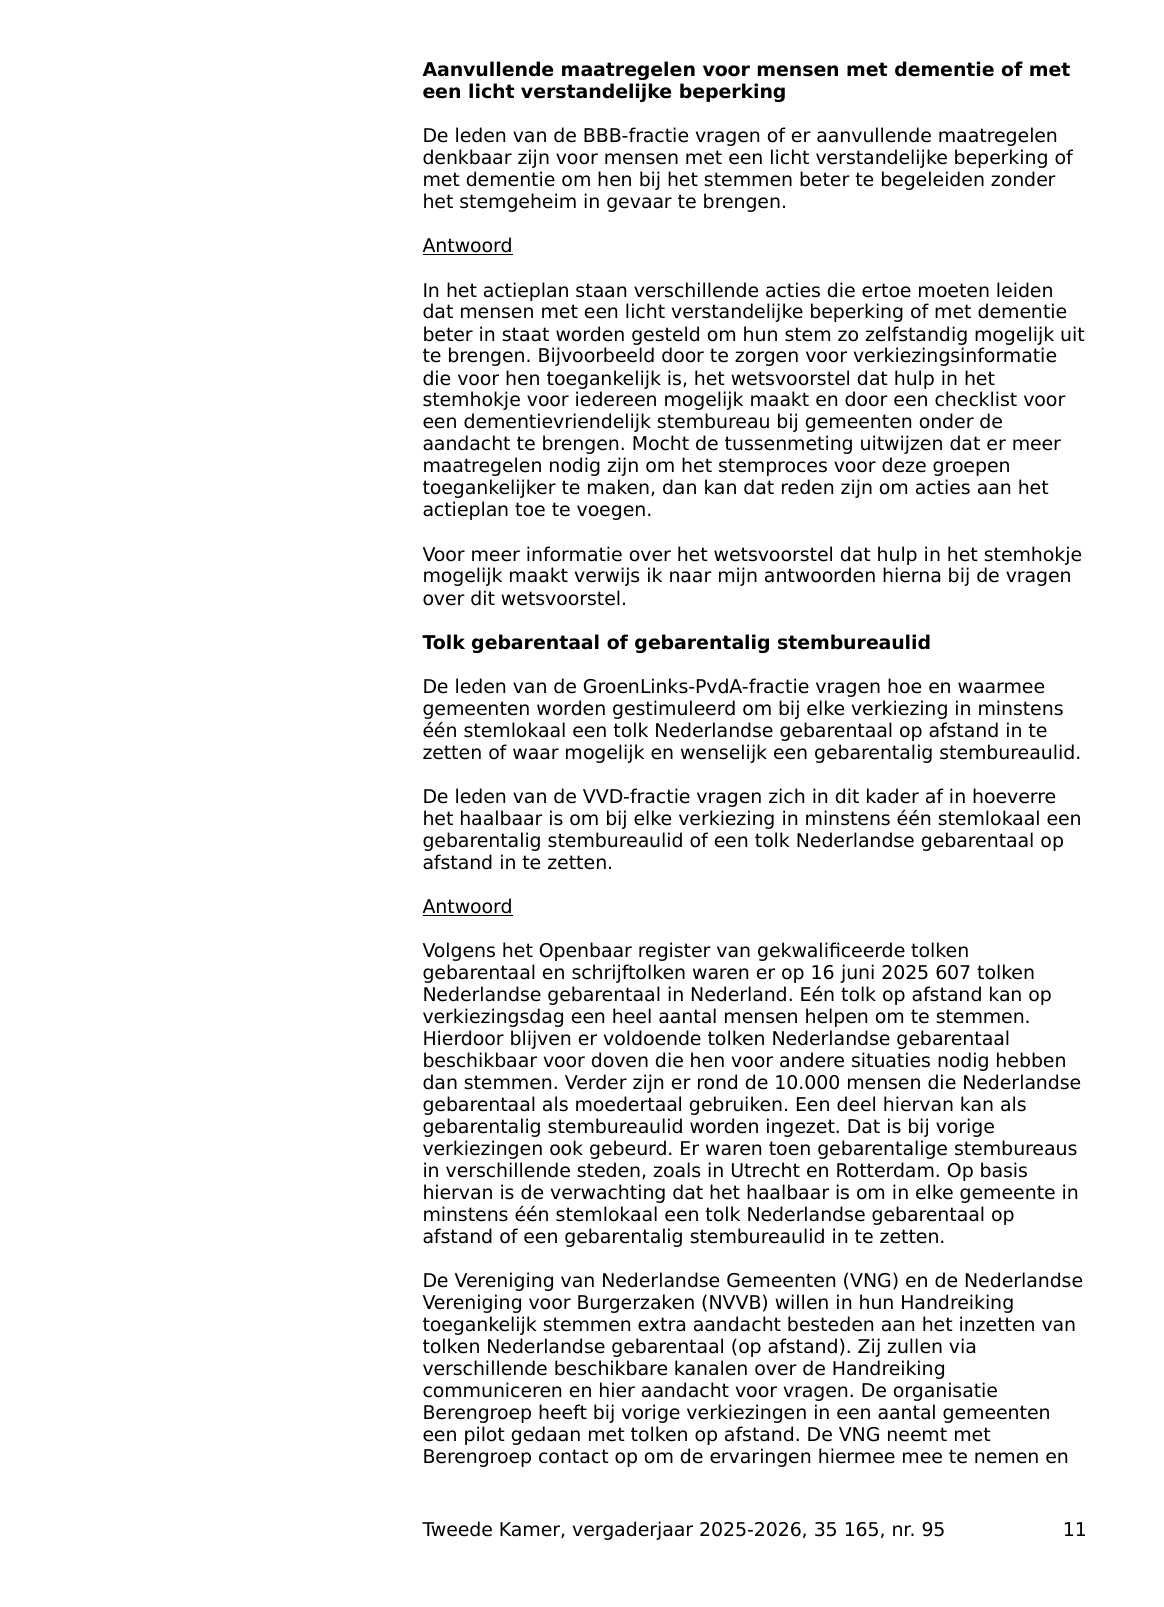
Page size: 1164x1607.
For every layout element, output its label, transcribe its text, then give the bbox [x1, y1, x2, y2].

text De leden van de VVD-fractie vragen zich in dit kader af in hoeverre het haalbaar is om bij elke verkiezing in minstens één stemlokaal een gebarentalig stembureaulid of een tolk Nederlandse gebarentaal op afstand in te zetten. [422, 786, 1087, 874]
text De leden van de GroenLinks-PvdA-fractie vragen hoe en waarmee gemeenten worden gestimuleerd om bij elke verkiezing in minstens één stemlokaal een tolk Nederlandse gebarentaal op afstand in te zetten of waar mogelijk en wenselijk een gebarentalig stembureaulid. [422, 676, 1087, 764]
subtitle Antwoord [422, 235, 1087, 257]
subtitle Tolk gebarentaal of gebarentalig stembureaulid [422, 632, 1087, 653]
subtitle Antwoord [422, 896, 1087, 918]
text In het actieplan staan verschillende acties die ertoe moeten leiden dat mensen met een licht verstandelijke beperking of met dementie beter in staat worden gesteld om hun stem zo zelfstandig mogelijk uit te brengen. Bijvoorbeeld door te zorgen voor verkiezingsinformatie die voor hen toegankelijk is, het wetsvoorstel dat hulp in het stemhokje voor iedereen mogelijk maakt en door een checklist voor een dementievriendelijk stembureau bij gemeenten onder de aandacht te brengen. Mocht de tussenmeting uitwijzen dat er meer maatregelen nodig zijn om het stemproces voor deze groepen toegankelijker te maken, dan kan dat reden zijn om acties aan het actieplan toe te voegen. [422, 279, 1087, 521]
text Volgens het Openbaar register van gekwalificeerde tolken gebarentaal en schrijftolken waren er op 16 juni 2025 607 tolken Nederlandse gebarentaal in Nederland. Eén tolk op afstand kan op verkiezingsdag een heel aantal mensen helpen om te stemmen. Hierdoor blijven er voldoende tolken Nederlandse gebarentaal beschikbaar voor doven die hen voor andere situaties nodig hebben dan stemmen. Verder zijn er rond de 10.000 mensen die Nederlandse gebarentaal als moedertaal gebruiken. Een deel hiervan kan als gebarentalig stembureaulid worden ingezet. Dat is bij vorige verkiezingen ook gebeurd. Er waren toen gebarentalige stembureaus in verschillende steden, zoals in Utrecht en Rotterdam. Op basis hiervan is de verwachting dat het haalbaar is om in elke gemeente in minstens één stemlokaal een tolk Nederlandse gebarentaal op afstand of een gebarentalig stembureaulid in te zetten. [422, 940, 1087, 1248]
subtitle Aanvullende maatregelen voor mensen met dementie of met een licht verstandelijke beperking [422, 59, 1087, 103]
text De Vereniging van Nederlandse Gemeenten (VNG) en de Nederlandse Vereniging voor Burgerzaken (NVVB) willen in hun Handreiking toegankelijk stemmen extra aandacht besteden aan het inzetten van tolken Nederlandse gebarentaal (op afstand). Zij zullen via verschillende beschikbare kanalen over de Handreiking communiceren en hier aandacht voor vragen. De organisatie Berengroep heeft bij vorige verkiezingen in een aantal gemeenten een pilot gedaan met tolken op afstand. De VNG neemt met Berengroep contact op om de ervaringen hiermee mee te nemen en [422, 1270, 1087, 1468]
text Voor meer informatie over het wetsvoorstel dat hulp in het stemhokje mogelijk maakt verwijs ik naar mijn antwoorden hierna bij de vragen over dit wetsvoorstel. [422, 543, 1087, 609]
text De leden van de BBB-fractie vragen of er aanvullende maatregelen denkbaar zijn voor mensen met een licht verstandelijke beperking of met dementie om hen bij het stemmen beter te begeleiden zonder het stemgeheim in gevaar te brengen. [422, 125, 1087, 213]
